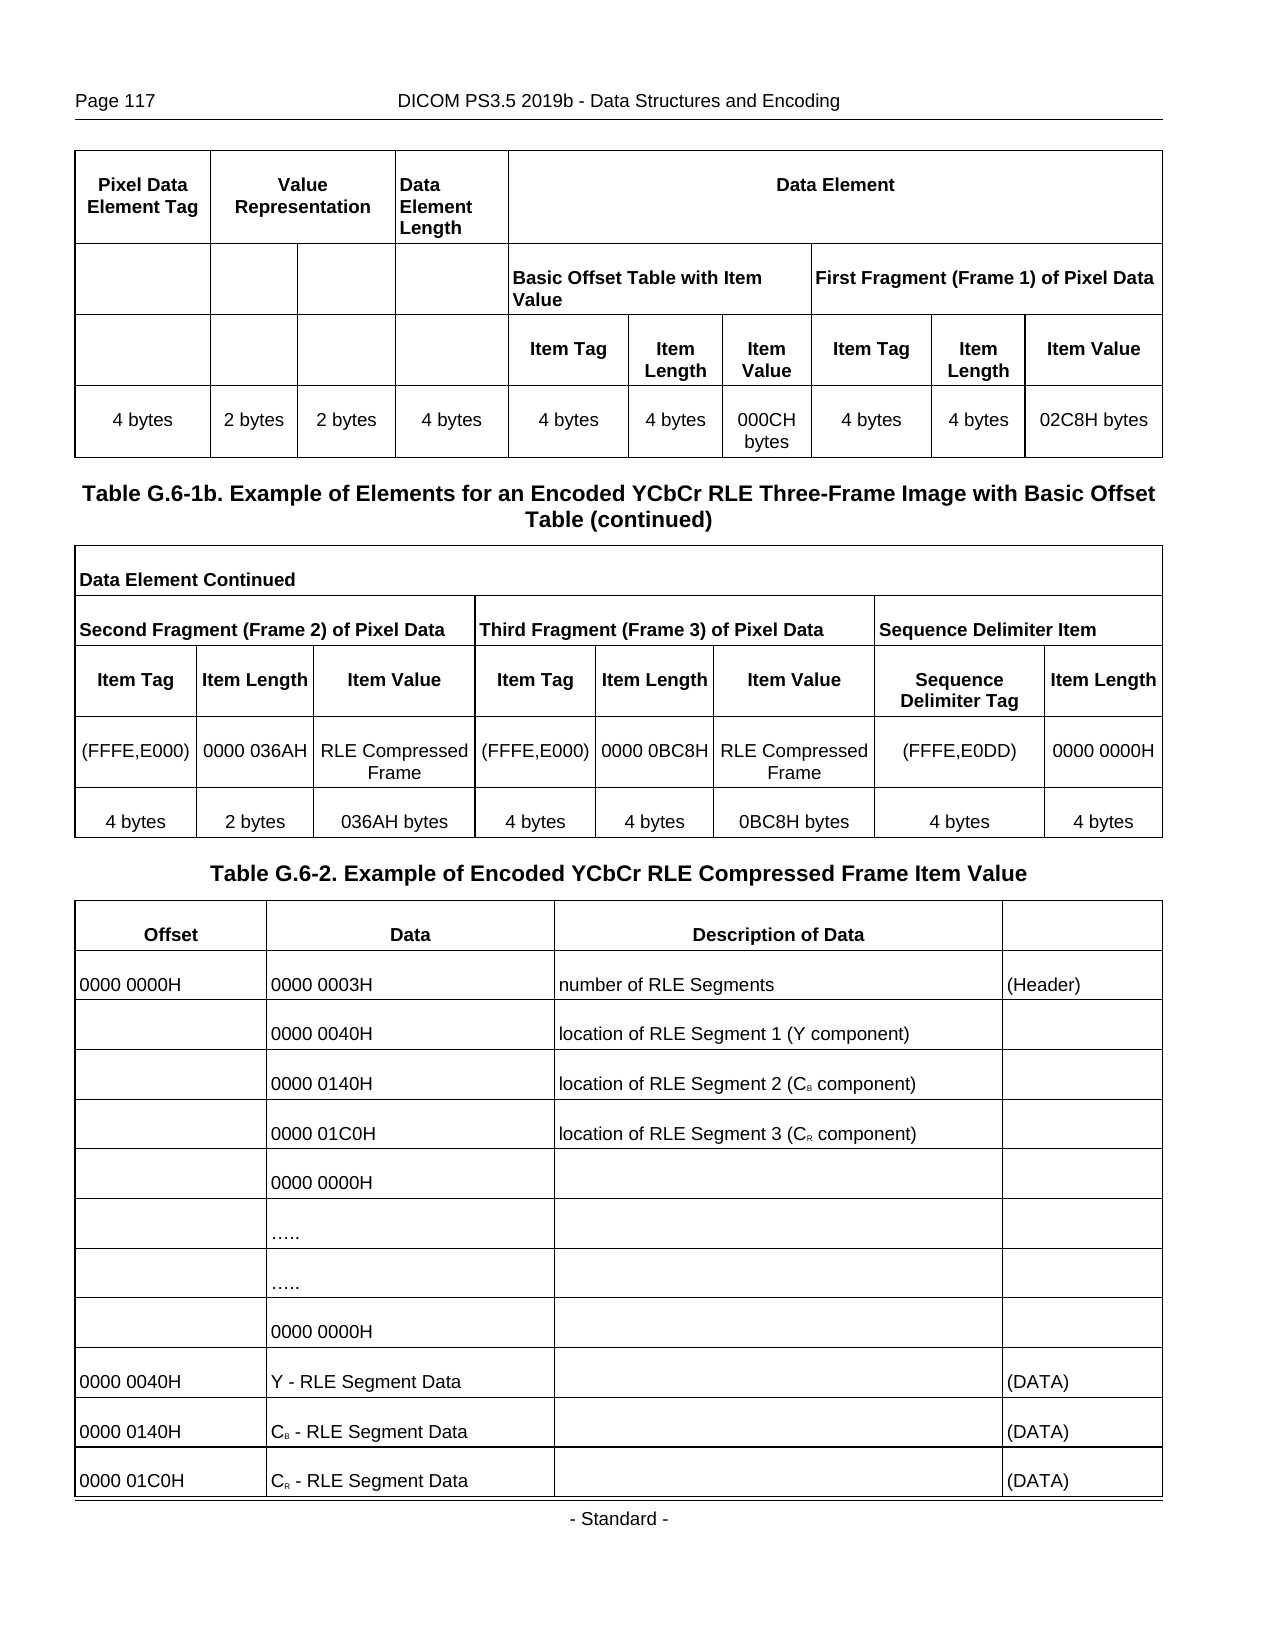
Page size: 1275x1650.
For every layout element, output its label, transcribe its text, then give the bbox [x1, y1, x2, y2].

table_cell number of RLE Segments [555, 951, 1002, 999]
table_cell 4 bytes [76, 386, 210, 457]
table_cell 4 bytes [596, 788, 713, 837]
table_cell [1003, 1000, 1162, 1049]
table_cell First Fragment (Frame 1) of Pixel Data [812, 244, 1162, 314]
table_cell Item Length [1045, 646, 1162, 716]
table_cell [555, 1249, 1002, 1297]
table_cell RLE Compressed Frame [714, 717, 874, 787]
table_cell (DATA) [1003, 1448, 1162, 1496]
table_cell Sequence Delimiter Item [875, 596, 1162, 645]
table_cell [76, 315, 210, 385]
table_cell [298, 244, 395, 314]
table_cell 0000 0000H [267, 1149, 554, 1198]
table_cell Item Length [197, 646, 313, 716]
table_cell [1003, 1100, 1162, 1148]
table_cell Item Length [596, 646, 713, 716]
table_cell ….. [267, 1249, 554, 1297]
table_cell 0BC8H bytes [714, 788, 874, 837]
table_cell 0000 0003H [267, 951, 554, 999]
table_cell [1003, 1199, 1162, 1248]
table_header Value Representation [211, 151, 395, 243]
table_cell CR - RLE Segment Data [267, 1448, 554, 1496]
table_cell Item Tag [509, 315, 628, 385]
table_cell 0000 036AH [197, 717, 313, 787]
table_cell Sequence Delimiter Tag [875, 646, 1044, 716]
table_cell 4 bytes [76, 788, 196, 837]
table_cell [555, 1448, 1002, 1496]
table_cell 0000 0000H [76, 951, 266, 999]
table_cell Item Value [314, 646, 474, 716]
table_cell 4 bytes [509, 386, 628, 457]
table_cell [555, 1298, 1002, 1347]
table_cell Item Length [629, 315, 722, 385]
table_cell [1003, 1249, 1162, 1297]
table_cell 0000 0040H [267, 1000, 554, 1049]
table_cell [211, 244, 297, 314]
table_cell 4 bytes [812, 386, 931, 457]
table_cell [1003, 1149, 1162, 1198]
table_cell (DATA) [1003, 1348, 1162, 1397]
table_cell [555, 1348, 1002, 1397]
table_cell 4 bytes [629, 386, 722, 457]
table_cell 4 bytes [476, 788, 595, 837]
table_cell 0000 0140H [267, 1050, 554, 1098]
table_cell Item Tag [476, 646, 595, 716]
table_header Data Element Continued [76, 546, 1162, 595]
table_cell Item Value [714, 646, 874, 716]
table_header Offset [76, 901, 266, 949]
table_cell [555, 1398, 1002, 1446]
table_cell Item Value [723, 315, 811, 385]
table_cell (Header) [1003, 951, 1162, 999]
table_cell Item Value [1026, 315, 1162, 385]
table_cell [76, 1050, 266, 1098]
table_cell 2 bytes [197, 788, 313, 837]
table_cell [396, 244, 508, 314]
table_cell Third Fragment (Frame 3) of Pixel Data [476, 596, 874, 645]
table_cell (DATA) [1003, 1398, 1162, 1446]
table_cell CB - RLE Segment Data [267, 1398, 554, 1446]
table_cell [76, 1298, 266, 1347]
table_cell 4 bytes [396, 386, 508, 457]
table_cell Item Length [932, 315, 1024, 385]
table_cell Item Tag [812, 315, 931, 385]
table_cell (FFFE,E000) [476, 717, 595, 787]
table_cell (FFFE,E000) [76, 717, 196, 787]
table_cell 2 bytes [298, 386, 395, 457]
table_cell [76, 1000, 266, 1049]
table_cell 0000 01C0H [267, 1100, 554, 1148]
table_header Pixel Data Element Tag [76, 151, 210, 243]
table_cell [76, 1149, 266, 1198]
table_cell 0000 0BC8H [596, 717, 713, 787]
table_cell location of RLE Segment 3 (CR component) [555, 1100, 1002, 1148]
table_cell [76, 244, 210, 314]
table_cell 4 bytes [932, 386, 1024, 457]
table_cell 02C8H bytes [1026, 386, 1162, 457]
table_cell RLE Compressed Frame [314, 717, 474, 787]
table_cell location of RLE Segment 2 (CB component) [555, 1050, 1002, 1098]
table_cell [211, 315, 297, 385]
text Table G.6-2. Example of Encoded YCbCr RLE Compressed Frame Item Value [75, 860, 1162, 886]
table_cell [1003, 1298, 1162, 1347]
table_cell 4 bytes [1045, 788, 1162, 837]
table_cell ….. [267, 1199, 554, 1248]
table_cell [76, 1100, 266, 1148]
table_header [1003, 901, 1162, 949]
table_cell [396, 315, 508, 385]
table_cell Second Fragment (Frame 2) of Pixel Data [76, 596, 474, 645]
table_cell Y - RLE Segment Data [267, 1348, 554, 1397]
table_cell [555, 1199, 1002, 1248]
table_header Data Element Length [396, 151, 508, 243]
table_header Data [267, 901, 554, 949]
table_cell [1003, 1050, 1162, 1098]
table_cell 4 bytes [875, 788, 1044, 837]
table_cell 0000 0000H [1045, 717, 1162, 787]
table_cell location of RLE Segment 1 (Y component) [555, 1000, 1002, 1049]
table_cell [76, 1199, 266, 1248]
table_cell [298, 315, 395, 385]
table_cell [76, 1249, 266, 1297]
table_cell 036AH bytes [314, 788, 474, 837]
table_cell Item Tag [76, 646, 196, 716]
table_cell Basic Offset Table with Item Value [509, 244, 811, 314]
text Table G.6-1b. Example of Elements for an Encoded YCbCr RLE Three-Frame Image with Basic Offset Table (continued) [75, 480, 1162, 532]
table_header Data Element [509, 151, 1162, 243]
table_cell 0000 01C0H [76, 1448, 266, 1496]
table_cell [555, 1149, 1002, 1198]
table_cell 0000 0000H [267, 1298, 554, 1347]
table_header Description of Data [555, 901, 1002, 949]
table_cell 2 bytes [211, 386, 297, 457]
table_cell 0000 0140H [76, 1398, 266, 1446]
table_cell 0000 0040H [76, 1348, 266, 1397]
table_cell 000CH bytes [723, 386, 811, 457]
table_cell (FFFE,E0DD) [875, 717, 1044, 787]
